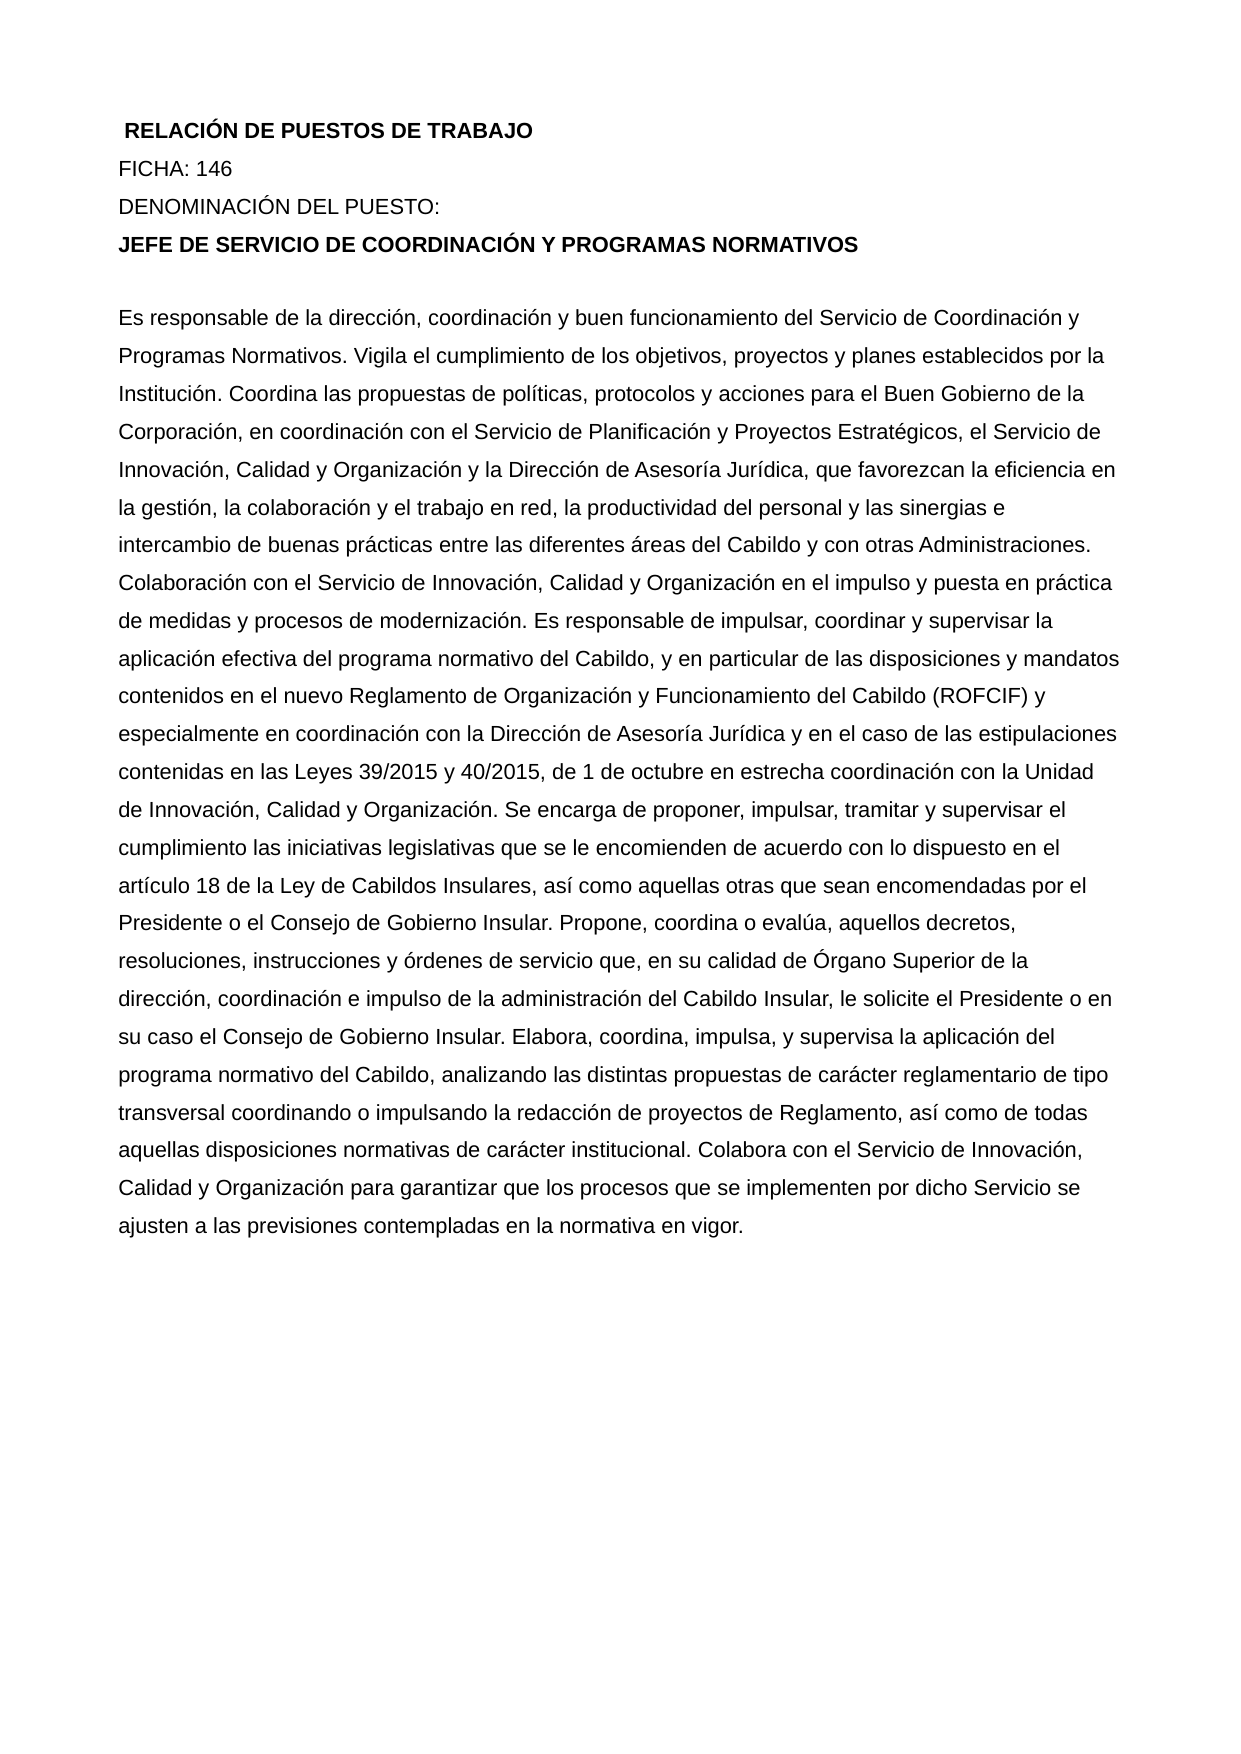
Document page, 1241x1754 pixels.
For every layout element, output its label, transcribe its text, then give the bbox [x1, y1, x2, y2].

text FICHA: 146 [118, 156, 1122, 181]
text RELACIÓN DE PUESTOS DE TRABAJO [118, 118, 1122, 143]
text DENOMINACIÓN DEL PUESTO: [118, 194, 1122, 219]
text Es responsable de la dirección, coordinación y buen funcionamiento del Servicio de Coordinación y Programas Normativos. Vigila el cumplimiento de los objetivos, proyectos y planes establecidos por la Institución. Coordina las propuestas de políticas, protocolos y acciones para el Buen Gobierno de la Corporación, en coordinación con el Servicio de Planificación y Proyectos Estratégicos, el Servicio de Innovación, Calidad y Organización y la Dirección de Asesoría Jurídica, que favorezcan la eficiencia en la gestión, la colaboración y el trabajo en red, la productividad del personal y las sinergias e intercambio de buenas prácticas entre las diferentes áreas del Cabildo y con otras Administraciones. Colaboración con el Servicio de Innovación, Calidad y Organización en el impulso y puesta en práctica de medidas y procesos de modernización. Es responsable de impulsar, coordinar y supervisar la aplicación efectiva del programa normativo del Cabildo, y en particular de las disposiciones y mandatos contenidos en el nuevo Reglamento de Organización y Funcionamiento del Cabildo (ROFCIF) y especialmente en coordinación con la Dirección de Asesoría Jurídica y en el caso de las estipulaciones contenidas en las Leyes 39/2015 y 40/2015, de 1 de octubre en estrecha coordinación con la Unidad de Innovación, Calidad y Organización. Se encarga de proponer, impulsar, tramitar y supervisar el cumplimiento las iniciativas legislativas que se le encomienden de acuerdo con lo dispuesto en el artículo 18 de la Ley de Cabildos Insulares, así como aquellas otras que sean encomendadas por el Presidente o el Consejo de Gobierno Insular. Propone, coordina o evalúa, aquellos decretos, resoluciones, instrucciones y órdenes de servicio que, en su calidad de Órgano Superior de la dirección, coordinación e impulso de la administración del Cabildo Insular, le solicite el Presidente o en su caso el Consejo de Gobierno Insular. Elabora, coordina, impulsa, y supervisa la aplicación del programa normativo del Cabildo, analizando las distintas propuestas de carácter reglamentario de tipo transversal coordinando o impulsando la redacción de proyectos de Reglamento, así como de todas aquellas disposiciones normativas de carácter institucional. Colabora con el Servicio de Innovación, Calidad y Organización para garantizar que los procesos que se implementen por dicho Servicio se ajusten a las previsiones contempladas en la normativa en vigor. [118, 305, 1122, 1238]
text JEFE DE SERVICIO DE COORDINACIÓN Y PROGRAMAS NORMATIVOS [118, 232, 1122, 257]
